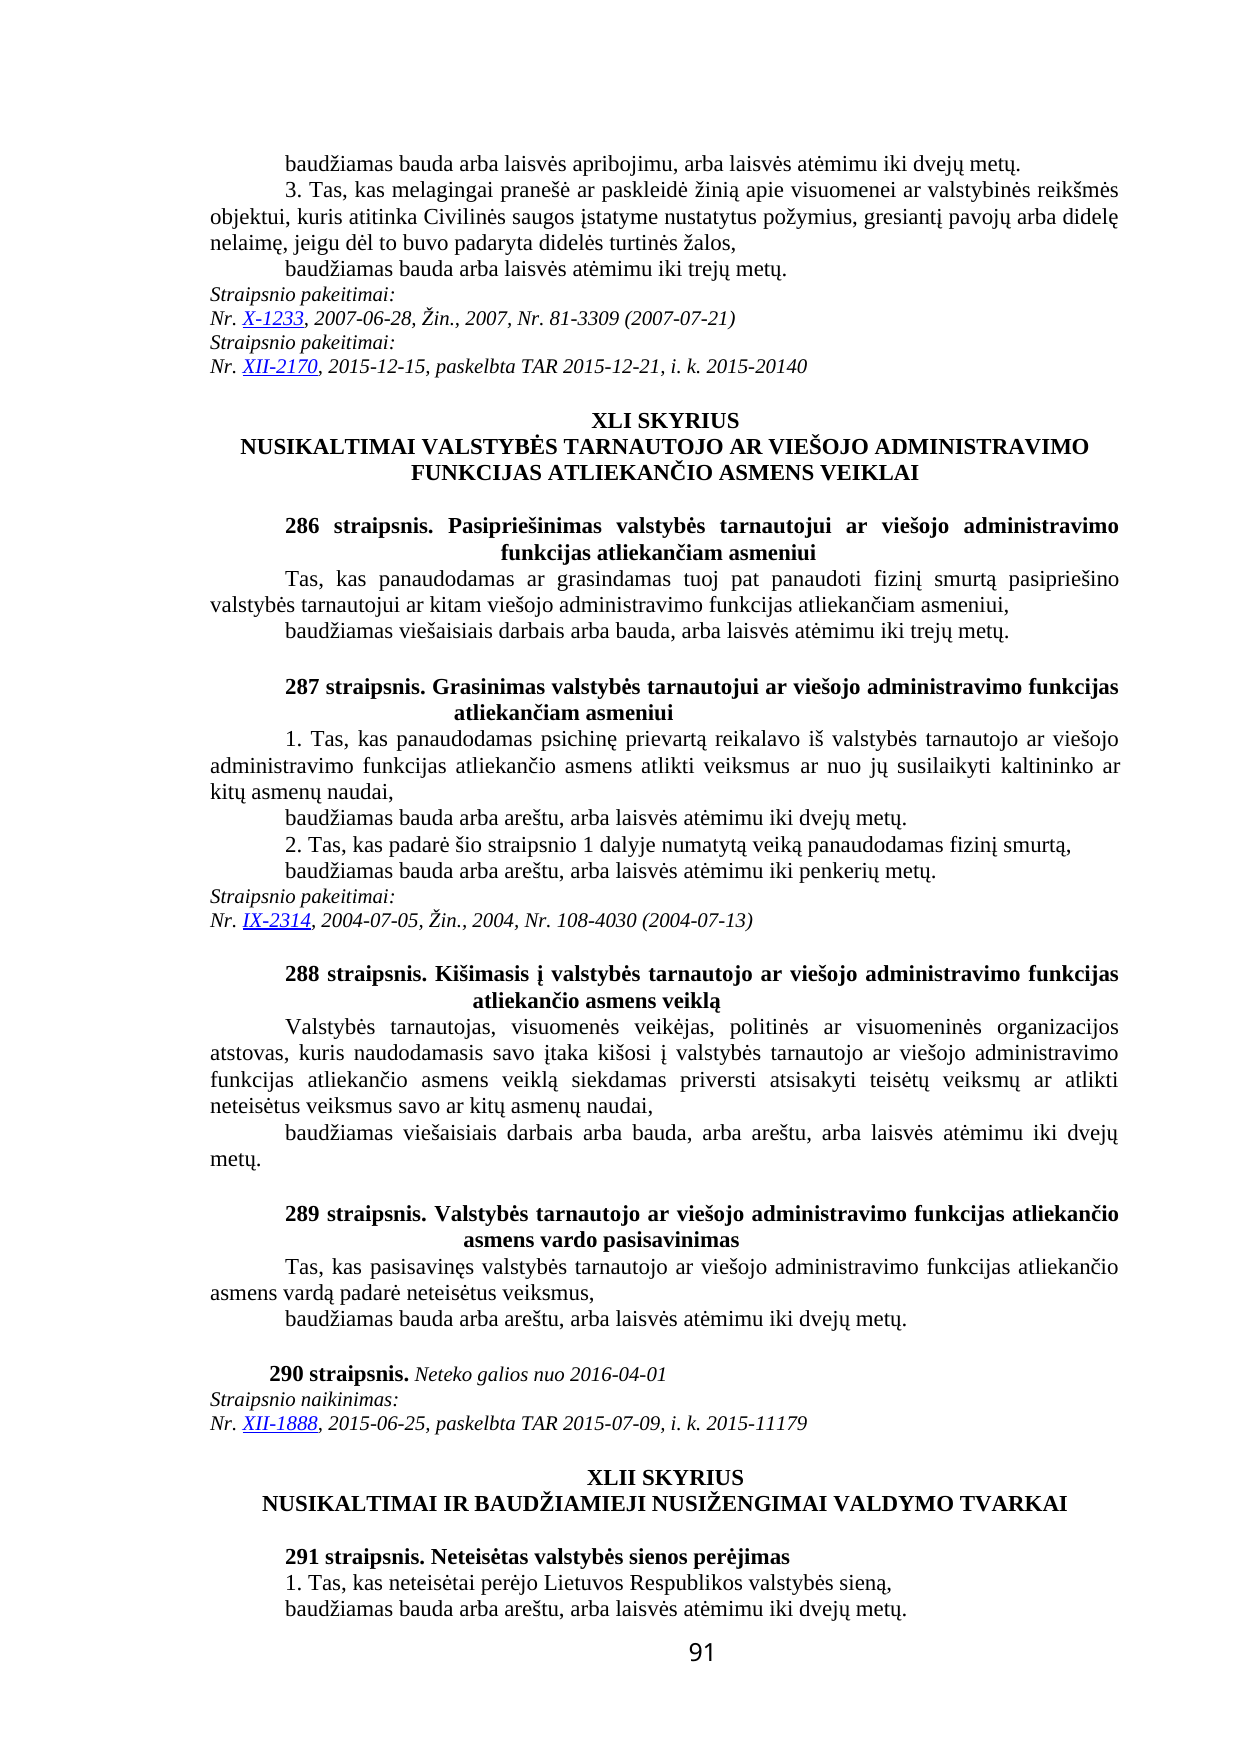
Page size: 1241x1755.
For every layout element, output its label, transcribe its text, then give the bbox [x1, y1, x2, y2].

text 3. Tas, kas melagingai pranešė ar paskleidė žinią apie visuomenei ar valstybinės reikšmės objektui, kuris atitinka Civilinės saugos įstatyme nustatytus požymius, gresiantį pavojų arba didelę nelaimę, jeigu dėl to buvo padaryta didelės turtinės žalos, [210, 176, 1120, 255]
text 1. Tas, kas panaudodamas psichinę prievartą reikalavo iš valstybės tarnautojo ar viešojo administravimo funkcijas atliekančio asmens atlikti veiksmus ar nuo jų susilaikyti kaltininko ar kitų asmenų naudai, [210, 725, 1120, 804]
text Tas, kas panaudodamas ar grasindamas tuoj pat panaudoti fizinį smurtą pasipriešino valstybės tarnautojui ar kitam viešojo administravimo funkcijas atliekančiam asmeniui, [210, 565, 1120, 618]
text NUSIKALTIMAI VALSTYBĖS TARNAUTOJO AR VIEŠOJO ADMINISTRAVIMO FUNKCIJAS ATLIEKANČIO ASMENS VEIKLAI [210, 433, 1120, 486]
text 2. Tas, kas padarė šio straipsnio 1 dalyje numatytą veiką panaudodamas fizinį smurtą, [210, 831, 1120, 857]
text Nr. XII-1888, 2015-06-25, paskelbta TAR 2015-07-09, i. k. 2015-11179 [210, 1411, 1120, 1435]
text Straipsnio naikinimas: [210, 1387, 1120, 1411]
text baudžiamas viešaisiais darbais arba bauda, arba laisvės atėmimu iki trejų metų. [210, 618, 1120, 644]
text 288 straipsnis. Kišimasis į valstybės tarnautojo ar viešojo administravimo funkcijas atliekančio asmens veiklą [285, 960, 1120, 1013]
text baudžiamas bauda arba areštu, arba laisvės atėmimu iki dvejų metų. [210, 804, 1120, 831]
text Nr. XII-2170, 2015-12-15, paskelbta TAR 2015-12-21, i. k. 2015-20140 [210, 354, 1120, 378]
text NUSIKALTIMAI IR BAUDŽIAMIEJI NUSIŽENGIMAI VALDYMO TVARKAI [210, 1490, 1120, 1516]
text baudžiamas bauda arba areštu, arba laisvės atėmimu iki penkerių metų. [210, 857, 1120, 883]
text Straipsnio pakeitimai: [210, 883, 1120, 908]
text 287 straipsnis. Grasinimas valstybės tarnautojui ar viešojo administravimo funkcijas atliekančiam asmeniui [285, 673, 1120, 725]
text XLI SKYRIUS [210, 407, 1120, 433]
text Straipsnio pakeitimai: [210, 330, 1120, 354]
text Nr. IX-2314, 2004-07-05, Žin., 2004, Nr. 108-4030 (2004-07-13) [210, 908, 1120, 932]
text Valstybės tarnautojas, visuomenės veikėjas, politinės ar visuomeninės organizacijos atstovas, kuris naudodamasis savo įtaka kišosi į valstybės tarnautojo ar viešojo administravimo funkcijas atliekančio asmens veiklą siekdamas priversti atsisakyti teisėtų veiksmų ar atlikti neteisėtus veiksmus savo ar kitų asmenų naudai, [210, 1013, 1120, 1118]
text 286 straipsnis. Pasipriešinimas valstybės tarnautojui ar viešojo administravimo funkcijas atliekančiam asmeniui [285, 512, 1120, 565]
text Straipsnio pakeitimai: [210, 282, 1120, 306]
text Tas, kas pasisavinęs valstybės tarnautojo ar viešojo administravimo funkcijas atliekančio asmens vardą padarė neteisėtus veiksmus, [210, 1253, 1120, 1305]
text baudžiamas bauda arba laisvės atėmimu iki trejų metų. [210, 255, 1120, 282]
text 1. Tas, kas neteisėtai perėjo Lietuvos Respublikos valstybės sieną, [210, 1569, 1120, 1596]
text baudžiamas bauda arba areštu, arba laisvės atėmimu iki dvejų metų. [210, 1596, 1120, 1622]
text baudžiamas bauda arba laisvės apribojimu, arba laisvės atėmimu iki dvejų metų. [210, 150, 1120, 176]
text 290 straipsnis. Neteko galios nuo 2016-04-01 [210, 1361, 1120, 1387]
text 291 straipsnis. Neteisėtas valstybės sienos perėjimas [210, 1543, 1120, 1569]
text Nr. X-1233, 2007-06-28, Žin., 2007, Nr. 81-3309 (2007-07-21) [210, 306, 1120, 330]
text baudžiamas bauda arba areštu, arba laisvės atėmimu iki dvejų metų. [210, 1305, 1120, 1332]
text XLII SKYRIUS [210, 1464, 1120, 1490]
text baudžiamas viešaisiais darbais arba bauda, arba areštu, arba laisvės atėmimu iki dvejų metų. [210, 1118, 1120, 1171]
text 289 straipsnis. Valstybės tarnautojo ar viešojo administravimo funkcijas atliekančio asmens vardo pasisavinimas [285, 1200, 1120, 1253]
